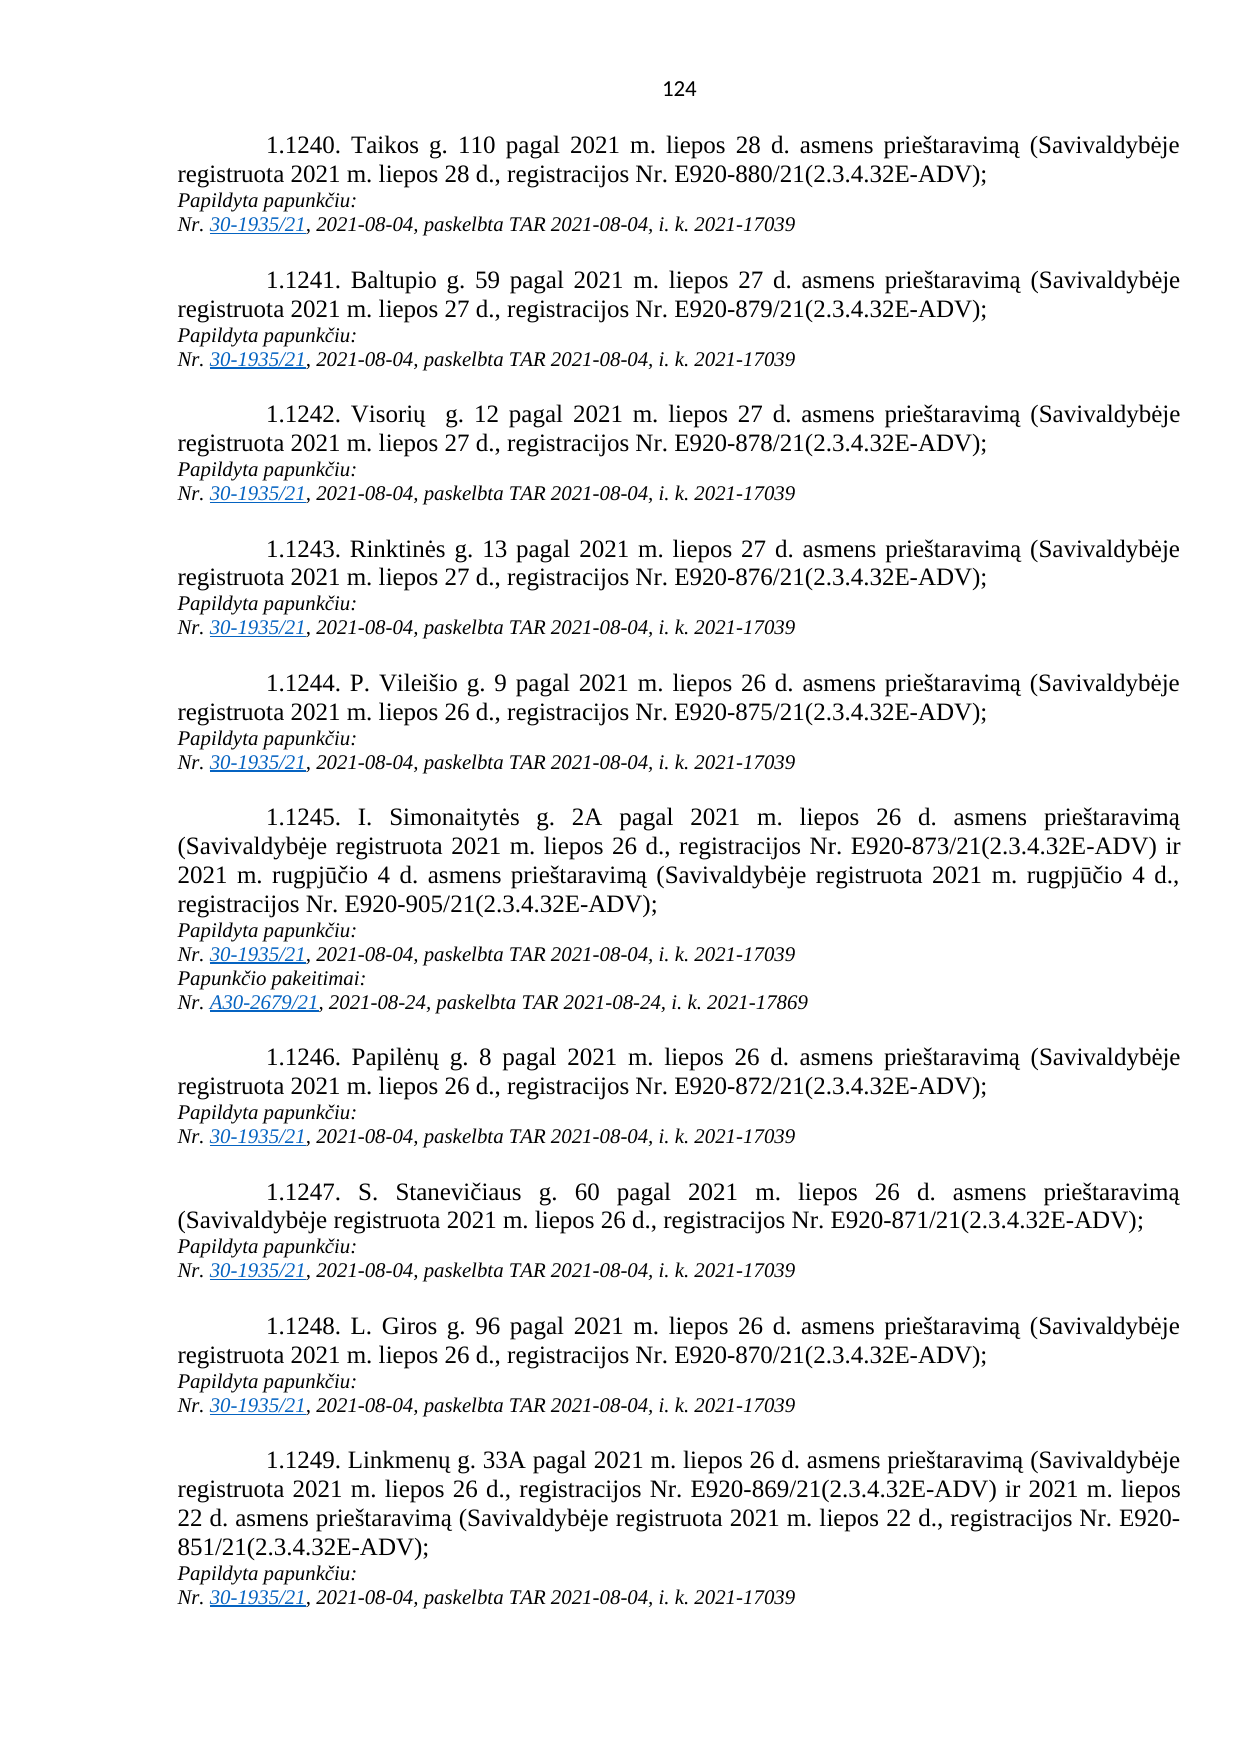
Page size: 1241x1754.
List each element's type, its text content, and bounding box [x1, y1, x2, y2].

text Nr. 30-1935/21, 2021-08-04, paskelbta TAR 2021-08-04, i. k. 2021-17039 [177, 750, 1181, 774]
text 1.1246. Papilėnų g. 8 pagal 2021 m. liepos 26 d. asmens prieštaravimą (Savivaldybėje registruota 2021 m. liepos 26 d., registracijos Nr. E920-872/21(2.3.4.32E-ADV); [177, 1042, 1181, 1100]
text Papildyta papunkčiu: [177, 1100, 1181, 1124]
text Papildyta papunkčiu: [177, 726, 1181, 750]
text Papildyta papunkčiu: [177, 591, 1181, 615]
text 1.1242. Visorių g. 12 pagal 2021 m. liepos 27 d. asmens prieštaravimą (Savivaldybėje registruota 2021 m. liepos 27 d., registracijos Nr. E920-878/21(2.3.4.32E-ADV); [177, 399, 1181, 457]
text Nr. 30-1935/21, 2021-08-04, paskelbta TAR 2021-08-04, i. k. 2021-17039 [177, 1585, 1181, 1609]
text Nr. 30-1935/21, 2021-08-04, paskelbta TAR 2021-08-04, i. k. 2021-17039 [177, 212, 1181, 236]
text Papildyta papunkčiu: [177, 188, 1181, 212]
text 1.1244. P. Vileišio g. 9 pagal 2021 m. liepos 26 d. asmens prieštaravimą (Savivaldybėje registruota 2021 m. liepos 26 d., registracijos Nr. E920-875/21(2.3.4.32E-ADV); [177, 668, 1181, 726]
text Papildyta papunkčiu: [177, 457, 1181, 481]
text Papildyta papunkčiu: [177, 1369, 1181, 1393]
text 1.1247. S. Stanevičiaus g. 60 pagal 2021 m. liepos 26 d. asmens prieštaravimą (Savivaldybėje registruota 2021 m. liepos 26 d., registracijos Nr. E920-871/21(2.3.4.32E-ADV); [177, 1177, 1181, 1234]
text 1.1245. I. Simonaitytės g. 2A pagal 2021 m. liepos 26 d. asmens prieštaravimą (Savivaldybėje registruota 2021 m. liepos 26 d., registracijos Nr. E920-873/21(2.3.4.32E-ADV) ir 2021 m. rugpjūčio 4 d. asmens prieštaravimą (Savivaldybėje registruota 2021 m. rugpjūčio 4 d., registracijos Nr. E920-905/21(2.3.4.32E-ADV); [177, 802, 1181, 917]
text Nr. 30-1935/21, 2021-08-04, paskelbta TAR 2021-08-04, i. k. 2021-17039 [177, 1258, 1181, 1282]
text Papildyta papunkčiu: [177, 322, 1181, 347]
text Nr. 30-1935/21, 2021-08-04, paskelbta TAR 2021-08-04, i. k. 2021-17039 [177, 481, 1181, 505]
text Papunkčio pakeitimai: [177, 966, 1181, 990]
text 1.1240. Taikos g. 110 pagal 2021 m. liepos 28 d. asmens prieštaravimą (Savivaldybėje registruota 2021 m. liepos 28 d., registracijos Nr. E920-880/21(2.3.4.32E-ADV); [177, 131, 1181, 188]
text 1.1243. Rinktinės g. 13 pagal 2021 m. liepos 27 d. asmens prieštaravimą (Savivaldybėje registruota 2021 m. liepos 27 d., registracijos Nr. E920-876/21(2.3.4.32E-ADV); [177, 534, 1181, 591]
text Papildyta papunkčiu: [177, 917, 1181, 942]
text 1.1249. Linkmenų g. 33A pagal 2021 m. liepos 26 d. asmens prieštaravimą (Savivaldybėje registruota 2021 m. liepos 26 d., registracijos Nr. E920-869/21(2.3.4.32E-ADV) ir 2021 m. liepos 22 d. asmens prieštaravimą (Savivaldybėje registruota 2021 m. liepos 22 d., registracijos Nr. E920-851/21(2.3.4.32E-ADV); [177, 1446, 1181, 1561]
text Nr. 30-1935/21, 2021-08-04, paskelbta TAR 2021-08-04, i. k. 2021-17039 [177, 347, 1181, 371]
text Nr. A30-2679/21, 2021-08-24, paskelbta TAR 2021-08-24, i. k. 2021-17869 [177, 990, 1181, 1014]
text 1.1248. L. Giros g. 96 pagal 2021 m. liepos 26 d. asmens prieštaravimą (Savivaldybėje registruota 2021 m. liepos 26 d., registracijos Nr. E920-870/21(2.3.4.32E-ADV); [177, 1311, 1181, 1369]
text Nr. 30-1935/21, 2021-08-04, paskelbta TAR 2021-08-04, i. k. 2021-17039 [177, 1393, 1181, 1417]
text Nr. 30-1935/21, 2021-08-04, paskelbta TAR 2021-08-04, i. k. 2021-17039 [177, 1124, 1181, 1148]
text Papildyta papunkčiu: [177, 1561, 1181, 1585]
text Nr. 30-1935/21, 2021-08-04, paskelbta TAR 2021-08-04, i. k. 2021-17039 [177, 615, 1181, 639]
text 1.1241. Baltupio g. 59 pagal 2021 m. liepos 27 d. asmens prieštaravimą (Savivaldybėje registruota 2021 m. liepos 27 d., registracijos Nr. E920-879/21(2.3.4.32E-ADV); [177, 265, 1181, 322]
text Papildyta papunkčiu: [177, 1234, 1181, 1258]
text Nr. 30-1935/21, 2021-08-04, paskelbta TAR 2021-08-04, i. k. 2021-17039 [177, 942, 1181, 966]
